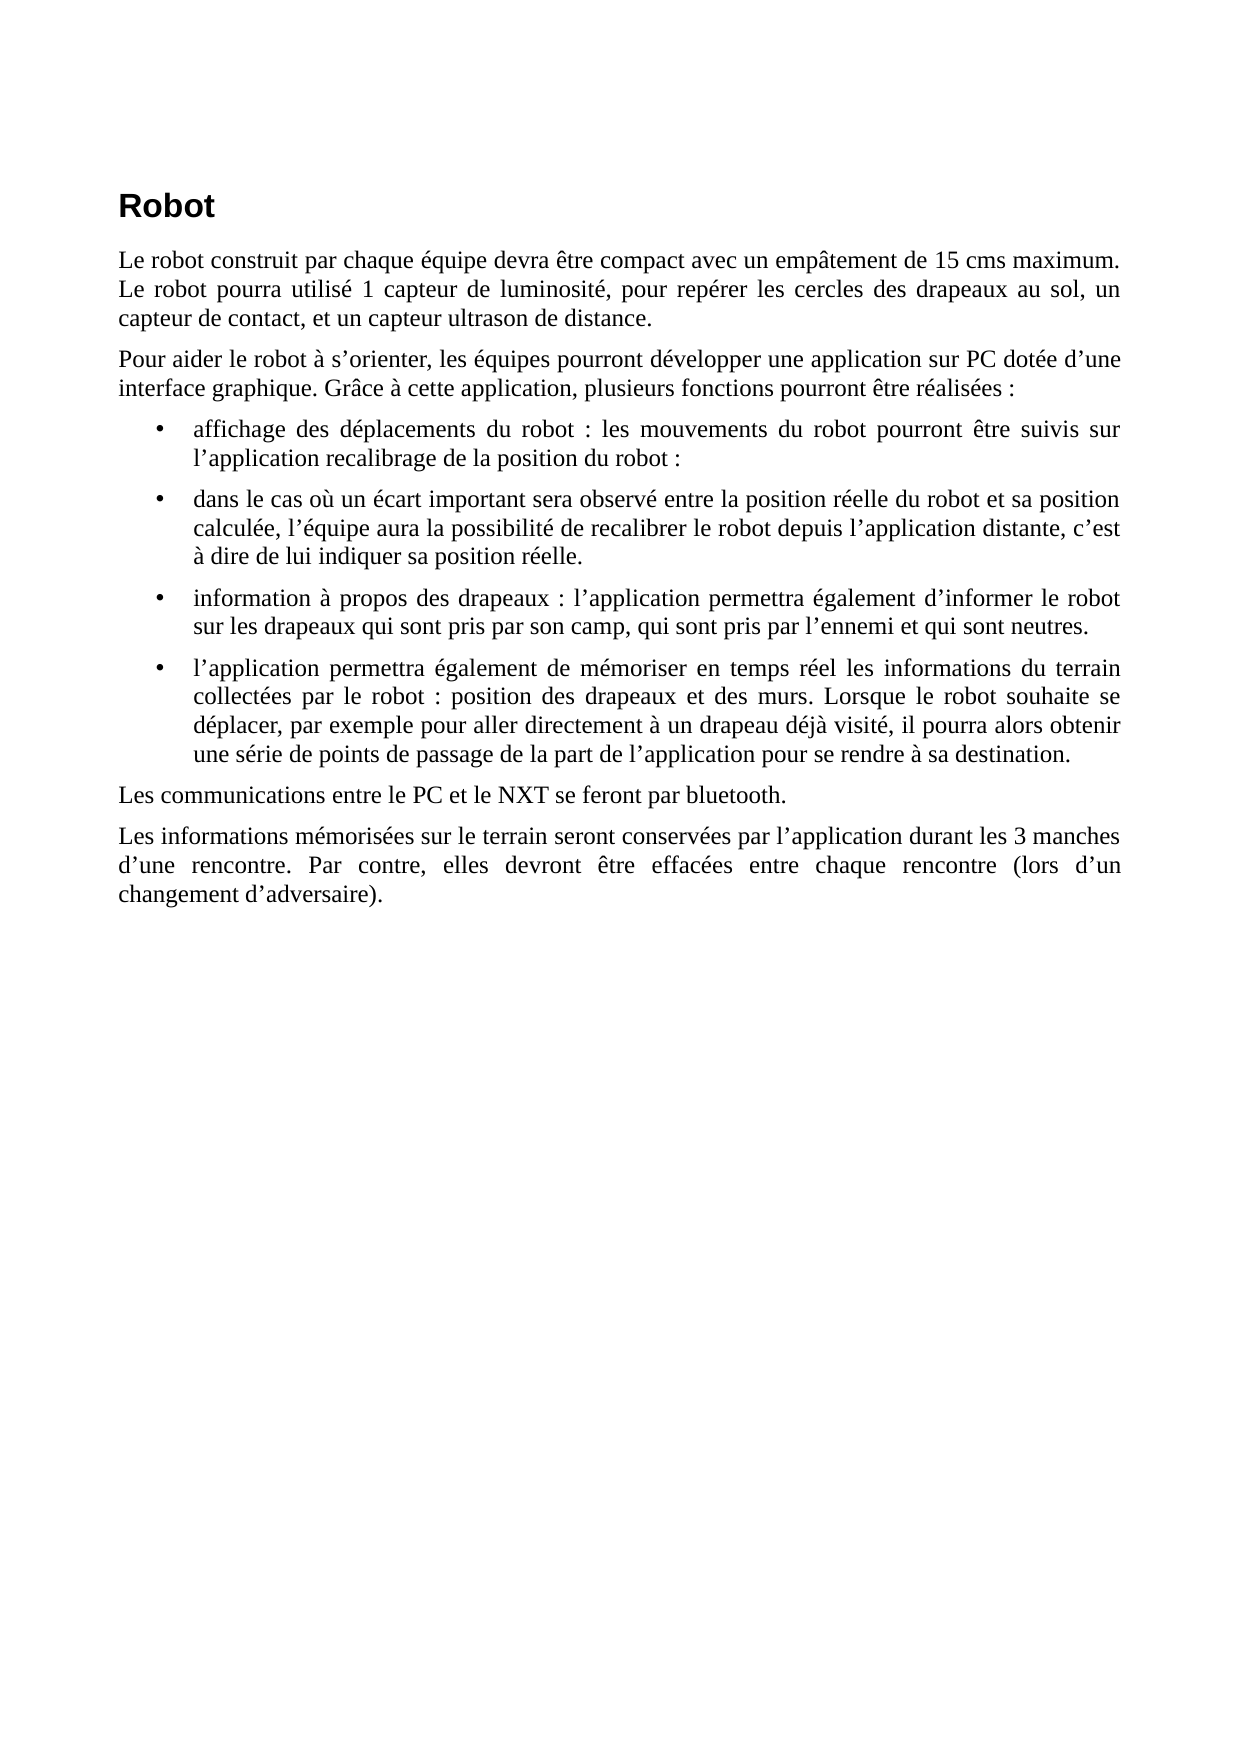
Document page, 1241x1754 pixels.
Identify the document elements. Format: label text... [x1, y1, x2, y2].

list affichage des déplacements du robot : les mouvements du robot pourront être suivis sur l’application recalibrage de la position du robot : [156, 414, 1122, 471]
list information à propos des drapeaux : l’application permettra également d’informer le robot sur les drapeaux qui sont pris par son camp, qui sont pris par l’ennemi et qui sont neutres. [156, 583, 1122, 640]
subtitle Robot [118, 186, 1122, 224]
list dans le cas où un écart important sera observé entre la position réelle du robot et sa position calculée, l’équipe aura la possibilité de recalibrer le robot depuis l’application distante, c’est à dire de lui indiquer sa position réelle. [156, 484, 1122, 570]
list l’application permettra également de mémoriser en temps réel les informations du terrain collectées par le robot : position des drapeaux et des murs. Lorsque le robot souhaite se déplacer, par exemple pour aller directement à un drapeau déjà visité, il pourra alors obtenir une série de points de passage de la part de l’application pour se rendre à sa destination. [156, 653, 1122, 768]
text Les informations mémorisées sur le terrain seront conservées par l’application durant les 3 manches d’une rencontre. Par contre, elles devront être effacées entre chaque rencontre (lors d’un changement d’adversaire). [118, 821, 1122, 908]
text Pour aider le robot à s’orienter, les équipes pourront développer une application sur PC dotée d’une interface graphique. Grâce à cette application, plusieurs fonctions pourront être réalisées : [118, 344, 1122, 401]
text Le robot construit par chaque équipe devra être compact avec un empâtement de 15 cms maximum. Le robot pourra utilisé 1 capteur de luminosité, pour repérer les cercles des drapeaux au sol, un capteur de contact, et un capteur ultrason de distance. [118, 245, 1122, 331]
text Les communications entre le PC et le NXT se feront par bluetooth. [118, 780, 1122, 809]
